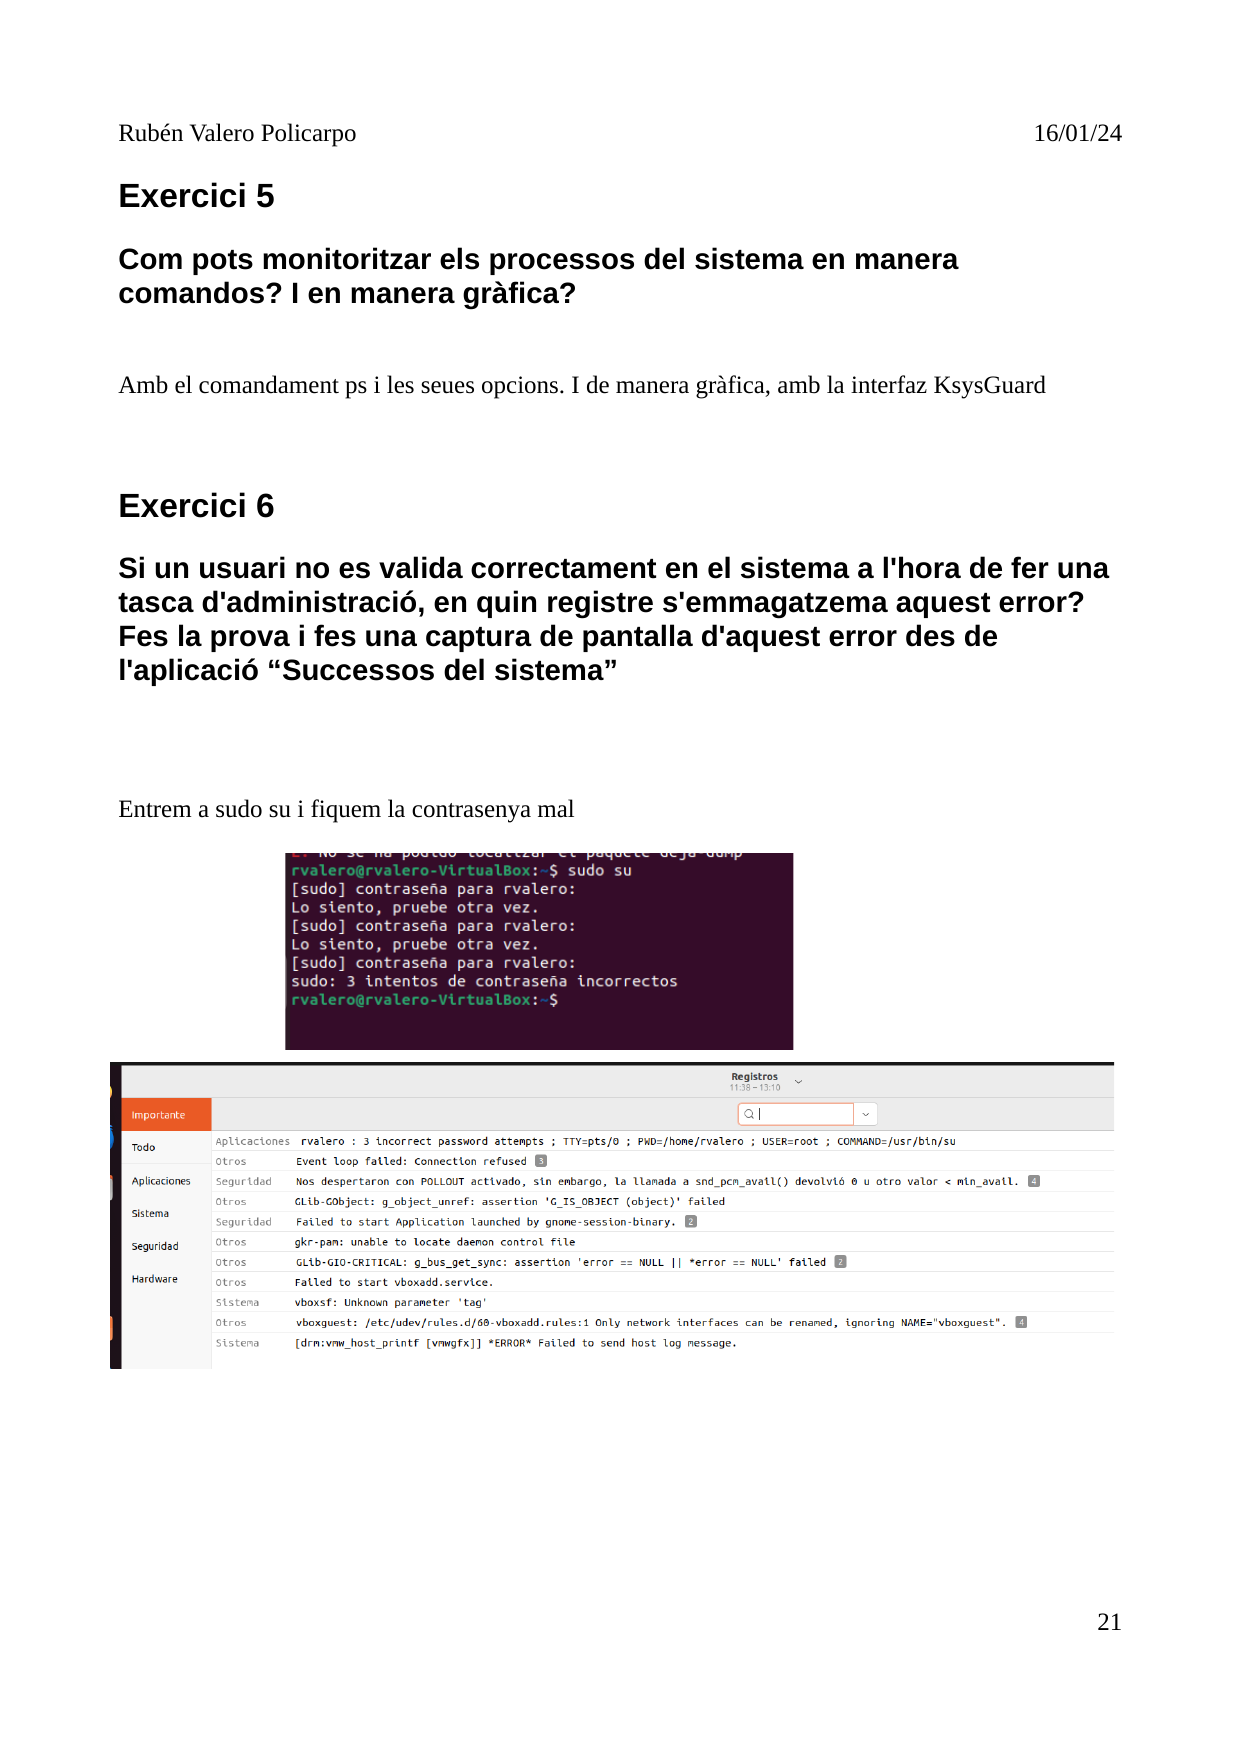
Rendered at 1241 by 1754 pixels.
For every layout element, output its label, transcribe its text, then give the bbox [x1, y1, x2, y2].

text Entrem a sudo su i fiquem la contrasenya mal [118, 794, 1122, 823]
subtitle Exercici 6 [118, 486, 1122, 524]
subtitle Si un usuari no es valida correctament en el sistema a l'hora de fer una tasca d'administració, en quin registre s'emmagatzema aquest error? Fes la prova i fes una captura de pantalla d'aquest error des de l'aplicació “Successos del sistema” [118, 551, 1122, 686]
subtitle Com pots monitoritzar els processos del sistema en manera comandos? I en manera gràfica? [118, 242, 1122, 309]
text Amb el comandament ps i les seues opcions. I de manera gràfica, amb la interfaz KsysGuard [118, 370, 1122, 398]
picture [110, 1062, 1115, 1369]
picture [285, 853, 794, 1050]
subtitle Exercici 5 [118, 176, 1122, 215]
